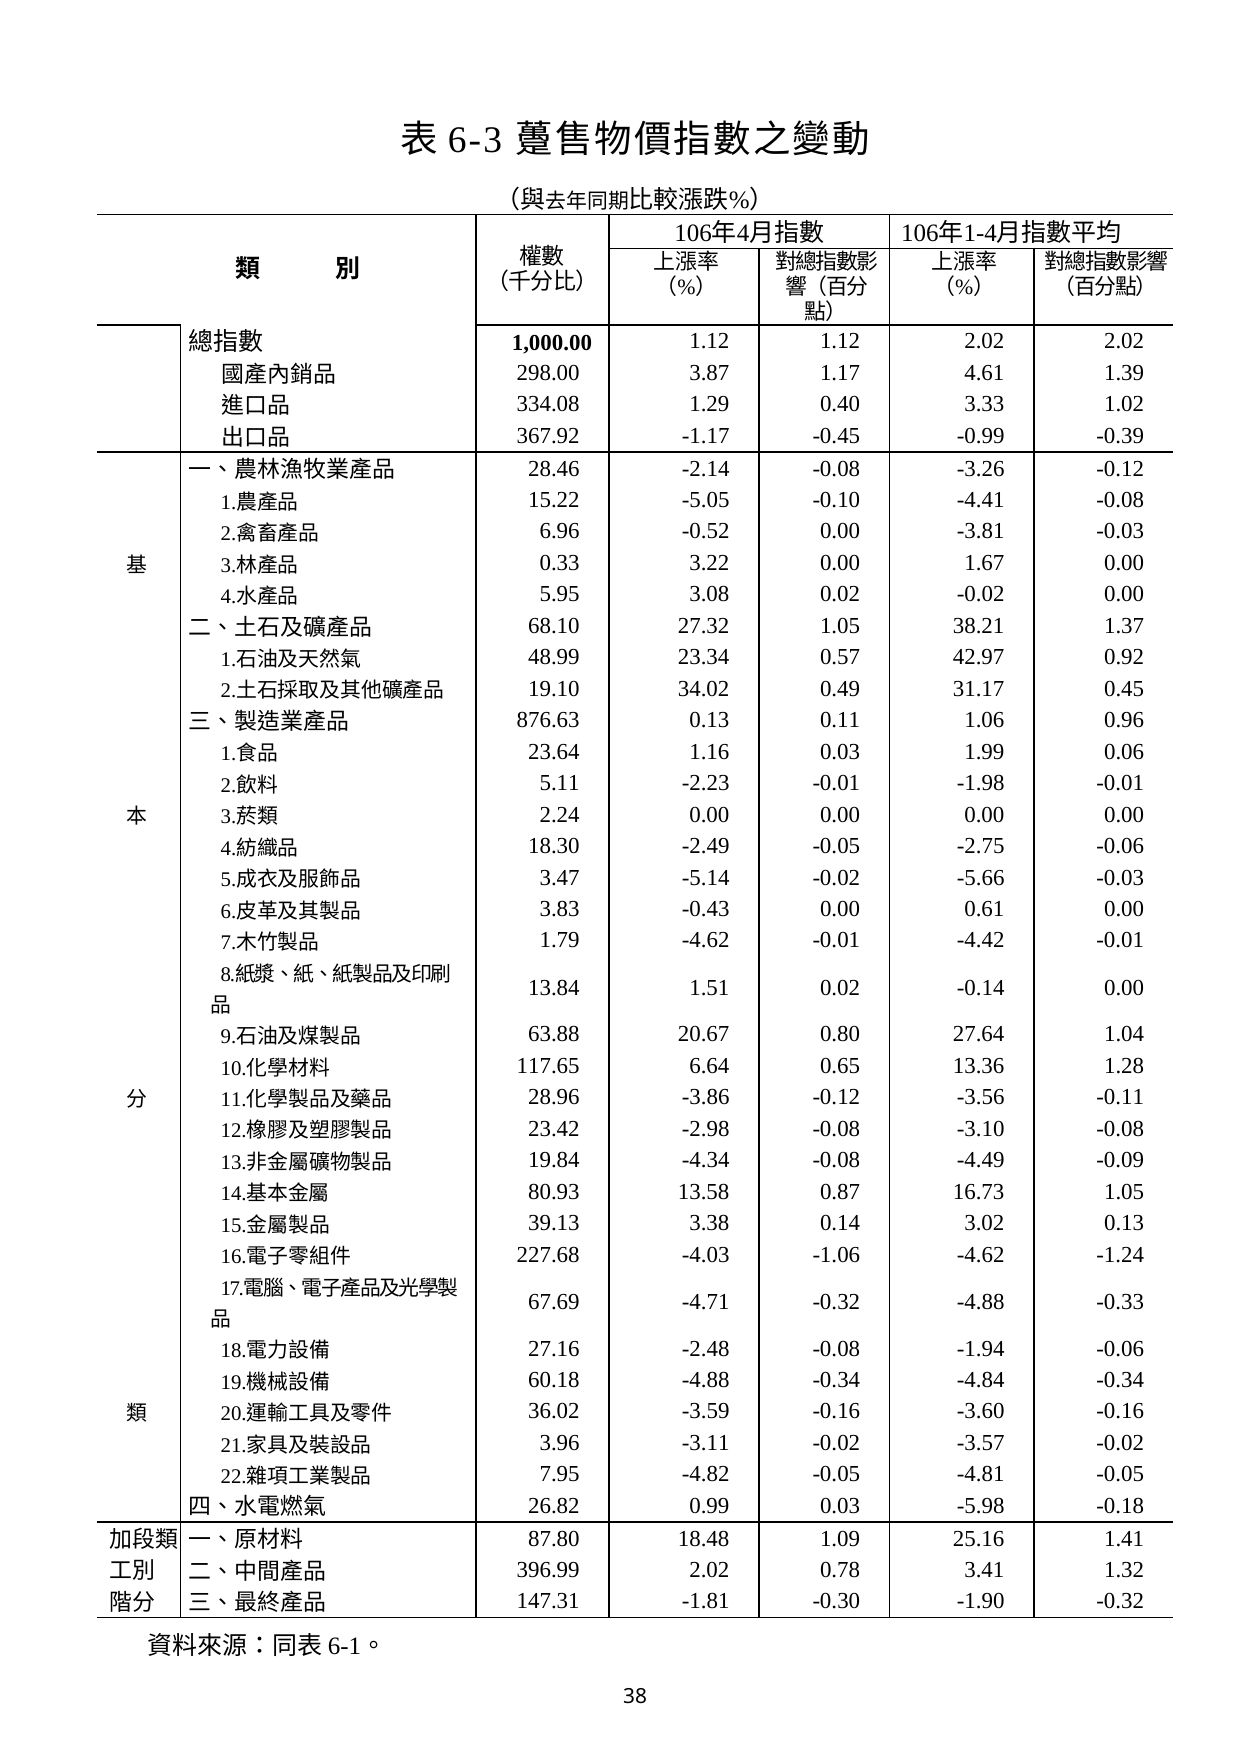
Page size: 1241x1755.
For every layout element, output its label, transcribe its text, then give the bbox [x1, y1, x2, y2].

table_cell -4.84 [890, 1364, 1033, 1396]
table_cell -3.81 [890, 516, 1033, 547]
table_cell 3.41 [890, 1554, 1033, 1585]
table_cell 4.61 [890, 357, 1033, 388]
table_cell -0.12 [1035, 453, 1173, 484]
table_cell 3.47 [477, 862, 608, 893]
table_cell -3.11 [610, 1427, 758, 1458]
table_cell 1.16 [610, 736, 758, 767]
table_cell 1,000.00 [477, 326, 608, 357]
table_cell [97, 1490, 180, 1521]
table_cell 12.橡膠及塑膠製品 [181, 1113, 475, 1144]
table_cell 0.96 [1035, 704, 1173, 736]
table_cell [97, 1427, 180, 1458]
table_cell [97, 484, 180, 516]
table_cell [97, 956, 180, 1018]
table_cell 16.73 [890, 1176, 1033, 1207]
table_cell [97, 862, 180, 893]
table_cell -0.43 [610, 893, 758, 924]
table_cell 本 [97, 799, 180, 830]
table_cell 三、製造業產品 [181, 704, 475, 736]
table_cell 0.00 [760, 799, 889, 830]
table_cell -0.05 [1035, 1458, 1173, 1490]
table_cell 3.96 [477, 1427, 608, 1458]
table_cell -0.01 [1035, 925, 1173, 956]
table_cell -0.52 [610, 516, 758, 547]
table_cell [97, 388, 180, 420]
table_cell 0.13 [1035, 1207, 1173, 1239]
table_cell -4.34 [610, 1144, 758, 1176]
table_cell 1.06 [890, 704, 1033, 736]
table_cell -0.02 [760, 862, 889, 893]
table_cell 0.80 [760, 1019, 889, 1050]
table_cell 0.00 [890, 799, 1033, 830]
table_cell 28.96 [477, 1081, 608, 1113]
table_cell 0.11 [760, 704, 889, 736]
table_cell -4.49 [890, 1144, 1033, 1176]
table_cell 48.99 [477, 641, 608, 673]
table_cell -0.02 [760, 1427, 889, 1458]
table_cell 國產內銷品 [181, 357, 475, 388]
table_cell -0.01 [760, 925, 889, 956]
table_cell 1.51 [610, 956, 758, 1018]
table_cell -0.34 [760, 1364, 889, 1396]
table_cell -1.94 [890, 1333, 1033, 1364]
table_cell -0.45 [760, 420, 889, 451]
table_cell 1.農產品 [181, 484, 475, 516]
table_cell 1.食品 [181, 736, 475, 767]
table_cell -0.33 [1035, 1270, 1173, 1333]
table_cell 21.家具及裝設品 [181, 1427, 475, 1458]
table_cell [97, 579, 180, 610]
table_cell 34.02 [610, 673, 758, 704]
table_cell -1.81 [610, 1585, 758, 1617]
table_cell 基 [97, 547, 180, 578]
table_cell -0.10 [760, 484, 889, 516]
table_cell 147.31 [477, 1585, 608, 1617]
table_cell 14.基本金屬 [181, 1176, 475, 1207]
table_cell -4.62 [610, 925, 758, 956]
table_cell 1.石油及天然氣 [181, 641, 475, 673]
table_cell 0.49 [760, 673, 889, 704]
table_cell [97, 1113, 180, 1144]
table_cell 367.92 [477, 420, 608, 451]
table_cell -3.59 [610, 1396, 758, 1427]
table_cell -5.05 [610, 484, 758, 516]
table_cell 3.83 [477, 893, 608, 924]
table_cell 4.紡織品 [181, 830, 475, 862]
table_header [97, 215, 181, 247]
table_cell 3.02 [890, 1207, 1033, 1239]
table_cell [97, 736, 180, 767]
table_cell 出口品 [181, 420, 475, 451]
table_cell [97, 1333, 180, 1364]
table_cell -0.34 [1035, 1364, 1173, 1396]
table_cell [97, 673, 180, 704]
table_cell [97, 830, 180, 862]
table_cell -4.88 [610, 1364, 758, 1396]
table_cell 1.41 [1035, 1523, 1173, 1554]
table_cell 0.57 [760, 641, 889, 673]
table_cell -0.30 [760, 1585, 889, 1617]
table_cell 0.13 [610, 704, 758, 736]
table_cell -1.17 [610, 420, 758, 451]
table_cell 0.06 [1035, 736, 1173, 767]
table_cell -4.41 [890, 484, 1033, 516]
table_cell 0.33 [477, 547, 608, 578]
table_cell 227.68 [477, 1239, 608, 1270]
table_cell [97, 893, 180, 924]
table_cell -0.11 [1035, 1081, 1173, 1113]
table_cell 對總指數影響（百分點） [1035, 249, 1173, 324]
table_cell [97, 1364, 180, 1396]
table_cell 上漲率 （%） [890, 249, 1033, 324]
table_cell 3.22 [610, 547, 758, 578]
table_cell 18.電力設備 [181, 1333, 475, 1364]
table_cell 87.80 [477, 1523, 608, 1554]
table_cell -0.01 [760, 767, 889, 799]
table_cell -4.62 [890, 1239, 1033, 1270]
table_cell [97, 704, 180, 736]
table_cell 9.石油及煤製品 [181, 1019, 475, 1050]
table_cell [97, 1019, 180, 1050]
table_cell [97, 248, 181, 324]
table_cell [97, 420, 180, 451]
table_cell 2.02 [610, 1554, 758, 1585]
table_cell 0.02 [760, 956, 889, 1018]
table_cell 10.化學材料 [181, 1050, 475, 1081]
table_cell 876.63 [477, 704, 608, 736]
table_cell -5.66 [890, 862, 1033, 893]
table_cell 二、中間產品 [181, 1554, 475, 1585]
table_cell -2.49 [610, 830, 758, 862]
table_cell [97, 1207, 180, 1239]
table_cell -1.06 [760, 1239, 889, 1270]
table_cell -0.08 [760, 1333, 889, 1364]
table_cell -0.06 [1035, 1333, 1173, 1364]
table_cell 0.14 [760, 1207, 889, 1239]
table_cell 22.雜項工業製品 [181, 1458, 475, 1490]
table_cell -1.90 [890, 1585, 1033, 1617]
table_cell -0.32 [760, 1270, 889, 1333]
table_cell -0.05 [760, 1458, 889, 1490]
table_cell -4.42 [890, 925, 1033, 956]
text （與去年同期比較漲跌%） [133, 189, 1137, 214]
table_cell 分 [97, 1081, 180, 1113]
table_cell -0.05 [760, 830, 889, 862]
table_header 106年4月指數 [610, 215, 889, 247]
table_cell 16.電子零組件 [181, 1239, 475, 1270]
table_cell 0.00 [1035, 799, 1173, 830]
table_cell -1.24 [1035, 1239, 1173, 1270]
table_cell 0.00 [760, 516, 889, 547]
table_cell -3.86 [610, 1081, 758, 1113]
table_cell 23.42 [477, 1113, 608, 1144]
table_cell 4.水產品 [181, 579, 475, 610]
table_cell [97, 326, 180, 357]
table_cell 1.09 [760, 1523, 889, 1554]
table_cell 1.12 [760, 326, 889, 357]
table_cell -1.98 [890, 767, 1033, 799]
table_cell -0.06 [1035, 830, 1173, 862]
table_cell 13.84 [477, 956, 608, 1018]
table_cell -0.16 [1035, 1396, 1173, 1427]
table_cell -0.03 [1035, 516, 1173, 547]
table_cell 7.木竹製品 [181, 925, 475, 956]
table_cell 23.64 [477, 736, 608, 767]
table_cell 31.17 [890, 673, 1033, 704]
table_cell 18.30 [477, 830, 608, 862]
table_cell 1.04 [1035, 1019, 1173, 1050]
table_cell 36.02 [477, 1396, 608, 1427]
table_cell 27.16 [477, 1333, 608, 1364]
table_cell 0.61 [890, 893, 1033, 924]
table_cell 對總指數影響（百分點） [760, 249, 889, 324]
table_cell -0.08 [1035, 484, 1173, 516]
table_cell -0.14 [890, 956, 1033, 1018]
table_cell [97, 1458, 180, 1490]
table_cell 2.土石採取及其他礦產品 [181, 673, 475, 704]
table_cell 類 [97, 1396, 180, 1427]
table_header 權數 （千分比） [477, 215, 608, 324]
table_cell 0.00 [1035, 579, 1173, 610]
table_cell 8.紙漿、紙、紙製品及印刷品 [181, 956, 475, 1018]
table_cell 3.菸類 [181, 799, 475, 830]
table_cell 6.64 [610, 1050, 758, 1081]
table_cell 117.65 [477, 1050, 608, 1081]
table_cell 0.00 [1035, 893, 1173, 924]
table_cell [97, 357, 180, 388]
text 資料來源：同表6-1。 [148, 1631, 1174, 1660]
table_cell 0.65 [760, 1050, 889, 1081]
table_cell 3.87 [610, 357, 758, 388]
table_cell 1.37 [1035, 610, 1173, 641]
table_cell 39.13 [477, 1207, 608, 1239]
table_cell -2.75 [890, 830, 1033, 862]
table_cell 18.48 [610, 1523, 758, 1554]
table_cell 0.87 [760, 1176, 889, 1207]
table_cell 1.02 [1035, 388, 1173, 420]
table_cell 2.飲料 [181, 767, 475, 799]
table_cell [97, 1239, 180, 1270]
table_cell -0.03 [1035, 862, 1173, 893]
table_cell [97, 1144, 180, 1176]
table_cell 11.化學製品及藥品 [181, 1081, 475, 1113]
table_cell [97, 641, 180, 673]
table_cell 1.05 [1035, 1176, 1173, 1207]
table_cell -0.12 [760, 1081, 889, 1113]
table_cell -0.08 [760, 453, 889, 484]
table_cell 3.08 [610, 579, 758, 610]
table_cell 3.38 [610, 1207, 758, 1239]
table_cell [97, 1176, 180, 1207]
table_cell 27.64 [890, 1019, 1033, 1050]
table_cell -0.08 [760, 1113, 889, 1144]
table_cell 3.33 [890, 388, 1033, 420]
table_cell -0.39 [1035, 420, 1173, 451]
table_cell 0.02 [760, 579, 889, 610]
table_cell -2.48 [610, 1333, 758, 1364]
table_cell 0.00 [1035, 956, 1173, 1018]
table_cell 0.00 [610, 799, 758, 830]
table_cell -5.98 [890, 1490, 1033, 1521]
table_cell -0.01 [1035, 767, 1173, 799]
table_cell -2.14 [610, 453, 758, 484]
table_cell 6.皮革及其製品 [181, 893, 475, 924]
table_cell 1.12 [610, 326, 758, 357]
table_cell 三、最終產品 [181, 1585, 475, 1617]
table_cell -3.57 [890, 1427, 1033, 1458]
table_cell 加段類 [97, 1523, 180, 1554]
table_header 類 別 [181, 215, 475, 324]
table_cell 1.05 [760, 610, 889, 641]
table_cell [97, 516, 180, 547]
table_cell 67.69 [477, 1270, 608, 1333]
table_cell 上漲率 （%） [610, 249, 758, 324]
table_cell 0.78 [760, 1554, 889, 1585]
table_cell 2.02 [890, 326, 1033, 357]
table_cell 1.99 [890, 736, 1033, 767]
table_cell 20.67 [610, 1019, 758, 1050]
table_cell 2.02 [1035, 326, 1173, 357]
table_cell 0.00 [760, 893, 889, 924]
table_cell 15.金屬製品 [181, 1207, 475, 1239]
table_cell -2.23 [610, 767, 758, 799]
table_cell 25.16 [890, 1523, 1033, 1554]
table_cell 15.22 [477, 484, 608, 516]
table_cell [97, 1050, 180, 1081]
table_cell 5.成衣及服飾品 [181, 862, 475, 893]
table_cell 0.00 [760, 547, 889, 578]
table_cell 63.88 [477, 1019, 608, 1050]
table_cell [97, 767, 180, 799]
table_cell -2.98 [610, 1113, 758, 1144]
table_cell 5.11 [477, 767, 608, 799]
table_cell 0.45 [1035, 673, 1173, 704]
table_cell -3.26 [890, 453, 1033, 484]
table_cell -0.08 [760, 1144, 889, 1176]
table_cell 19.機械設備 [181, 1364, 475, 1396]
table_cell 298.00 [477, 357, 608, 388]
table_cell 0.03 [760, 736, 889, 767]
table_cell 二、土石及礦產品 [181, 610, 475, 641]
table_cell 396.99 [477, 1554, 608, 1585]
table_cell -3.56 [890, 1081, 1033, 1113]
table_cell 0.00 [1035, 547, 1173, 578]
table_cell 進口品 [181, 388, 475, 420]
table_cell -0.08 [1035, 1113, 1173, 1144]
table_cell 0.92 [1035, 641, 1173, 673]
table_cell -3.60 [890, 1396, 1033, 1427]
table_cell -4.88 [890, 1270, 1033, 1333]
table_cell [97, 453, 180, 484]
table_cell 四、水電燃氣 [181, 1490, 475, 1521]
table_cell 0.99 [610, 1490, 758, 1521]
table_cell -0.18 [1035, 1490, 1173, 1521]
table_cell 0.03 [760, 1490, 889, 1521]
table_cell -0.32 [1035, 1585, 1173, 1617]
table_cell 334.08 [477, 388, 608, 420]
table_cell 7.95 [477, 1458, 608, 1490]
table_cell 26.82 [477, 1490, 608, 1521]
table_cell 0.40 [760, 388, 889, 420]
table_cell 1.28 [1035, 1050, 1173, 1081]
table_cell 一、原材料 [181, 1523, 475, 1554]
table_cell 13.非金屬礦物製品 [181, 1144, 475, 1176]
table_cell 19.10 [477, 673, 608, 704]
table_cell [97, 610, 180, 641]
table_cell 13.36 [890, 1050, 1033, 1081]
table_cell 60.18 [477, 1364, 608, 1396]
table_cell 階分 [97, 1585, 180, 1617]
table_cell 19.84 [477, 1144, 608, 1176]
table_cell -0.02 [1035, 1427, 1173, 1458]
table_cell -4.03 [610, 1239, 758, 1270]
table_cell 68.10 [477, 610, 608, 641]
table_cell [97, 1270, 180, 1333]
table_cell 28.46 [477, 453, 608, 484]
table_cell -3.10 [890, 1113, 1033, 1144]
table_cell 2.24 [477, 799, 608, 830]
table_cell 1.32 [1035, 1554, 1173, 1585]
table_cell 1.29 [610, 388, 758, 420]
table_cell 42.97 [890, 641, 1033, 673]
table_cell 13.58 [610, 1176, 758, 1207]
table_cell 20.運輸工具及零件 [181, 1396, 475, 1427]
table_cell 27.32 [610, 610, 758, 641]
table_cell 38.21 [890, 610, 1033, 641]
table_cell 23.34 [610, 641, 758, 673]
table_cell 1.79 [477, 925, 608, 956]
table_cell -0.16 [760, 1396, 889, 1427]
table_cell -4.81 [890, 1458, 1033, 1490]
table_header 106年1-4月指數平均 [890, 215, 1173, 247]
table_cell -0.99 [890, 420, 1033, 451]
text 表6-3 躉售物價指數之變動 [133, 109, 1137, 164]
table_cell 80.93 [477, 1176, 608, 1207]
table_cell -0.09 [1035, 1144, 1173, 1176]
table_cell 工別 [97, 1554, 180, 1585]
table_cell 2.禽畜產品 [181, 516, 475, 547]
table_cell 17.電腦、電子產品及光學製品 [181, 1270, 475, 1333]
table_cell 6.96 [477, 516, 608, 547]
table_cell 3.林產品 [181, 547, 475, 578]
table_cell 1.67 [890, 547, 1033, 578]
table_cell -0.02 [890, 579, 1033, 610]
table_cell -4.71 [610, 1270, 758, 1333]
table_cell 1.39 [1035, 357, 1173, 388]
table_cell -5.14 [610, 862, 758, 893]
table_cell 總指數 [181, 324, 475, 357]
table_cell -4.82 [610, 1458, 758, 1490]
table_cell 一、農林漁牧業產品 [181, 453, 475, 484]
table_cell 1.17 [760, 357, 889, 388]
table_cell [97, 925, 180, 956]
table_cell 5.95 [477, 579, 608, 610]
